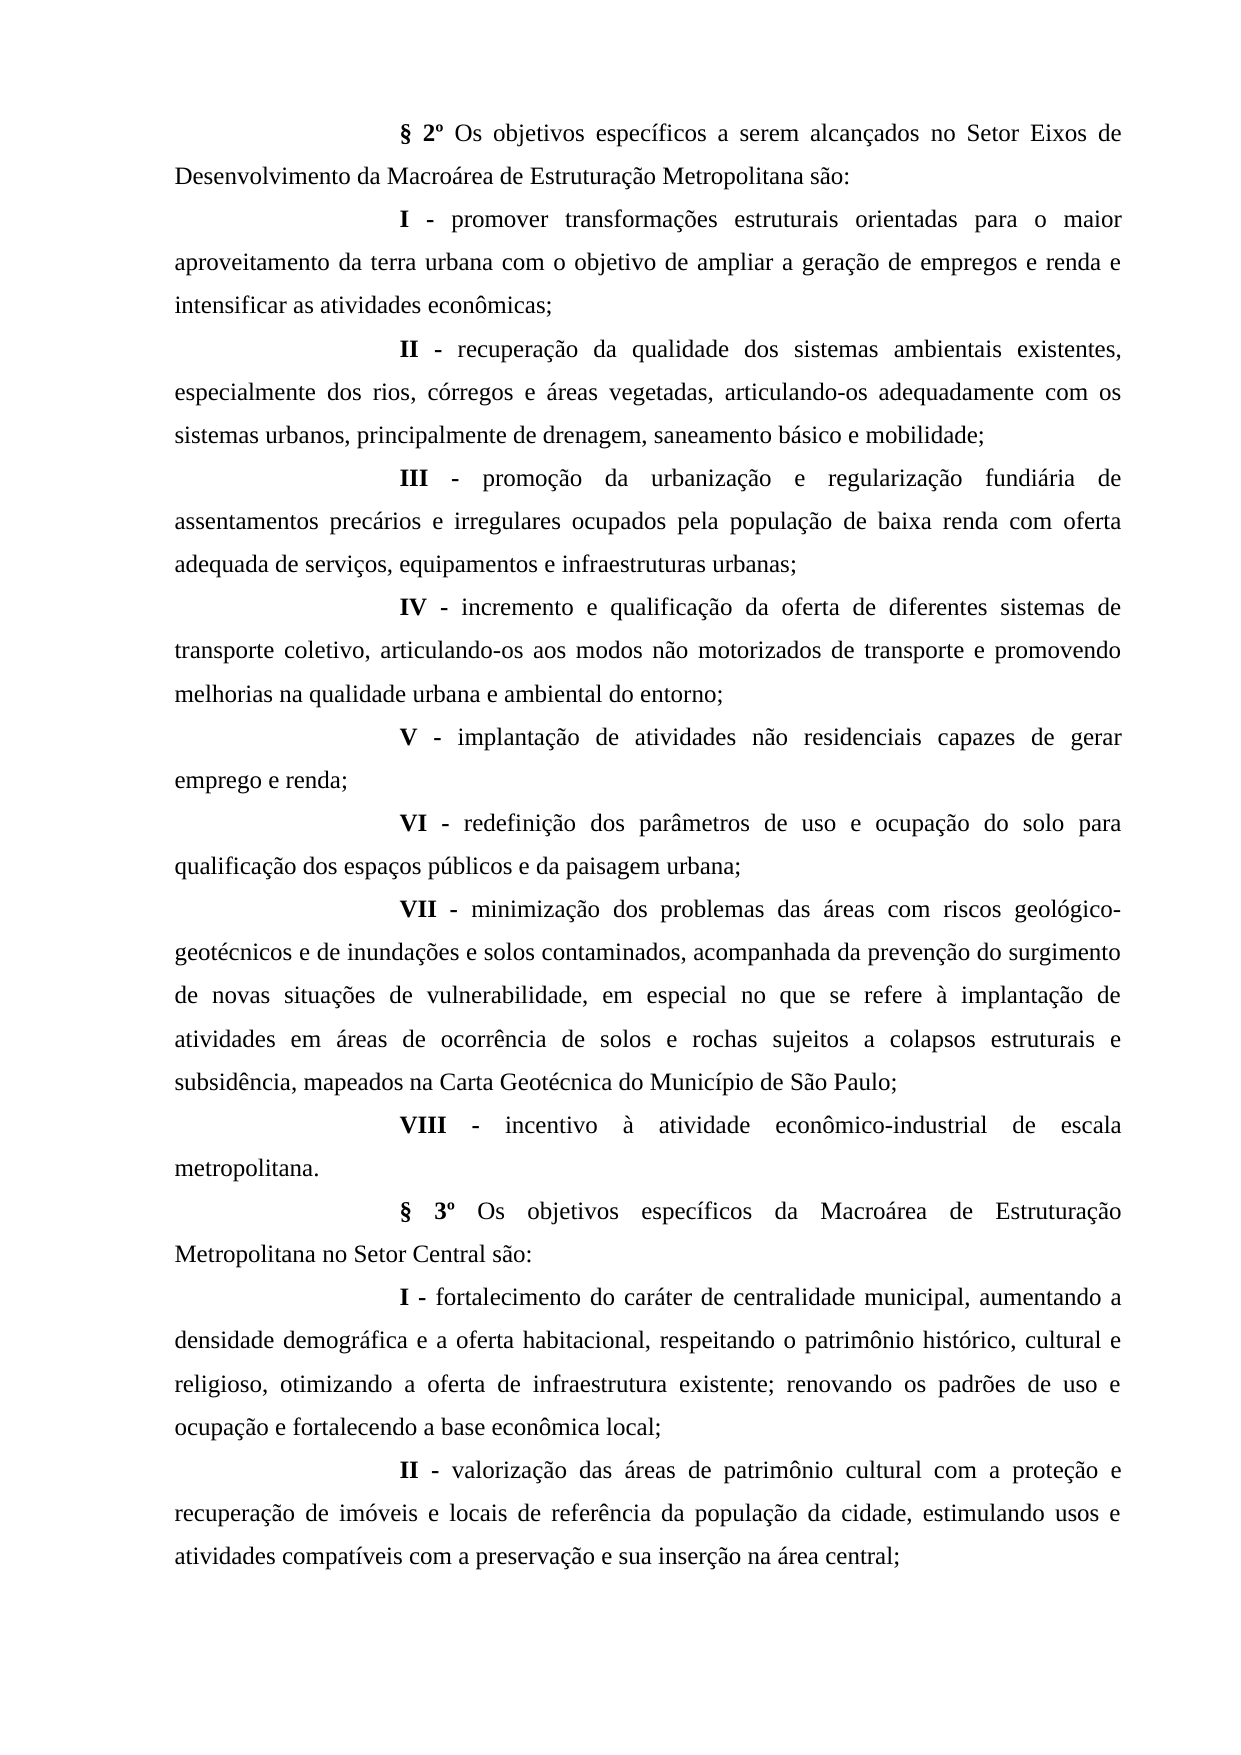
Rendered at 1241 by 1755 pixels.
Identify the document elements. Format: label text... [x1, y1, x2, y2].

text III - promoção da urbanização e regularização fundiária de assentamentos precários e irregulares ocupados pela população de baixa renda com oferta adequada de serviços, equipamentos e infraestruturas urbanas; [174, 463, 1122, 578]
text I - promover transformações estruturais orientadas para o maior aproveitamento da terra urbana com o objetivo de ampliar a geração de empregos e renda e intensificar as atividades econômicas; [174, 204, 1122, 319]
text I - fortalecimento do caráter de centralidade municipal, aumentando a densidade demográfica e a oferta habitacional, respeitando o patrimônio histórico, cultural e religioso, otimizando a oferta de infraestrutura existente; renovando os padrões de uso e ocupação e fortalecendo a base econômica local; [174, 1282, 1122, 1441]
text VI - redefinição dos parâmetros de uso e ocupação do solo para qualificação dos espaços públicos e da paisagem urbana; [174, 808, 1122, 880]
text II - recuperação da qualidade dos sistemas ambientais existentes, especialmente dos rios, córregos e áreas vegetadas, articulando-os adequadamente com os sistemas urbanos, principalmente de drenagem, saneamento básico e mobilidade; [174, 334, 1122, 449]
text II - valorização das áreas de patrimônio cultural com a proteção e recuperação de imóveis e locais de referência da população da cidade, estimulando usos e atividades compatíveis com a preservação e sua inserção na área central; [174, 1455, 1122, 1570]
text VIII - incentivo à atividade econômico-industrial de escala metropolitana. [174, 1110, 1122, 1182]
text IV - incremento e qualificação da oferta de diferentes sistemas de transporte coletivo, articulando-os aos modos não motorizados de transporte e promovendo melhorias na qualidade urbana e ambiental do entorno; [174, 592, 1122, 707]
text § 2º Os objetivos específicos a serem alcançados no Setor Eixos de Desenvolvimento da Macroárea de Estruturação Metropolitana são: [174, 118, 1122, 190]
text VII - minimização dos problemas das áreas com riscos geológico-geotécnicos e de inundações e solos contaminados, acompanhada da prevenção do surgimento de novas situações de vulnerabilidade, em especial no que se refere à implantação de atividades em áreas de ocorrência de solos e rochas sujeitos a colapsos estruturais e subsidência, mapeados na Carta Geotécnica do Município de São Paulo; [174, 894, 1122, 1096]
text § 3º Os objetivos específicos da Macroárea de Estruturação Metropolitana no Setor Central são: [174, 1196, 1122, 1268]
text V - implantação de atividades não residenciais capazes de gerar emprego e renda; [174, 722, 1122, 794]
